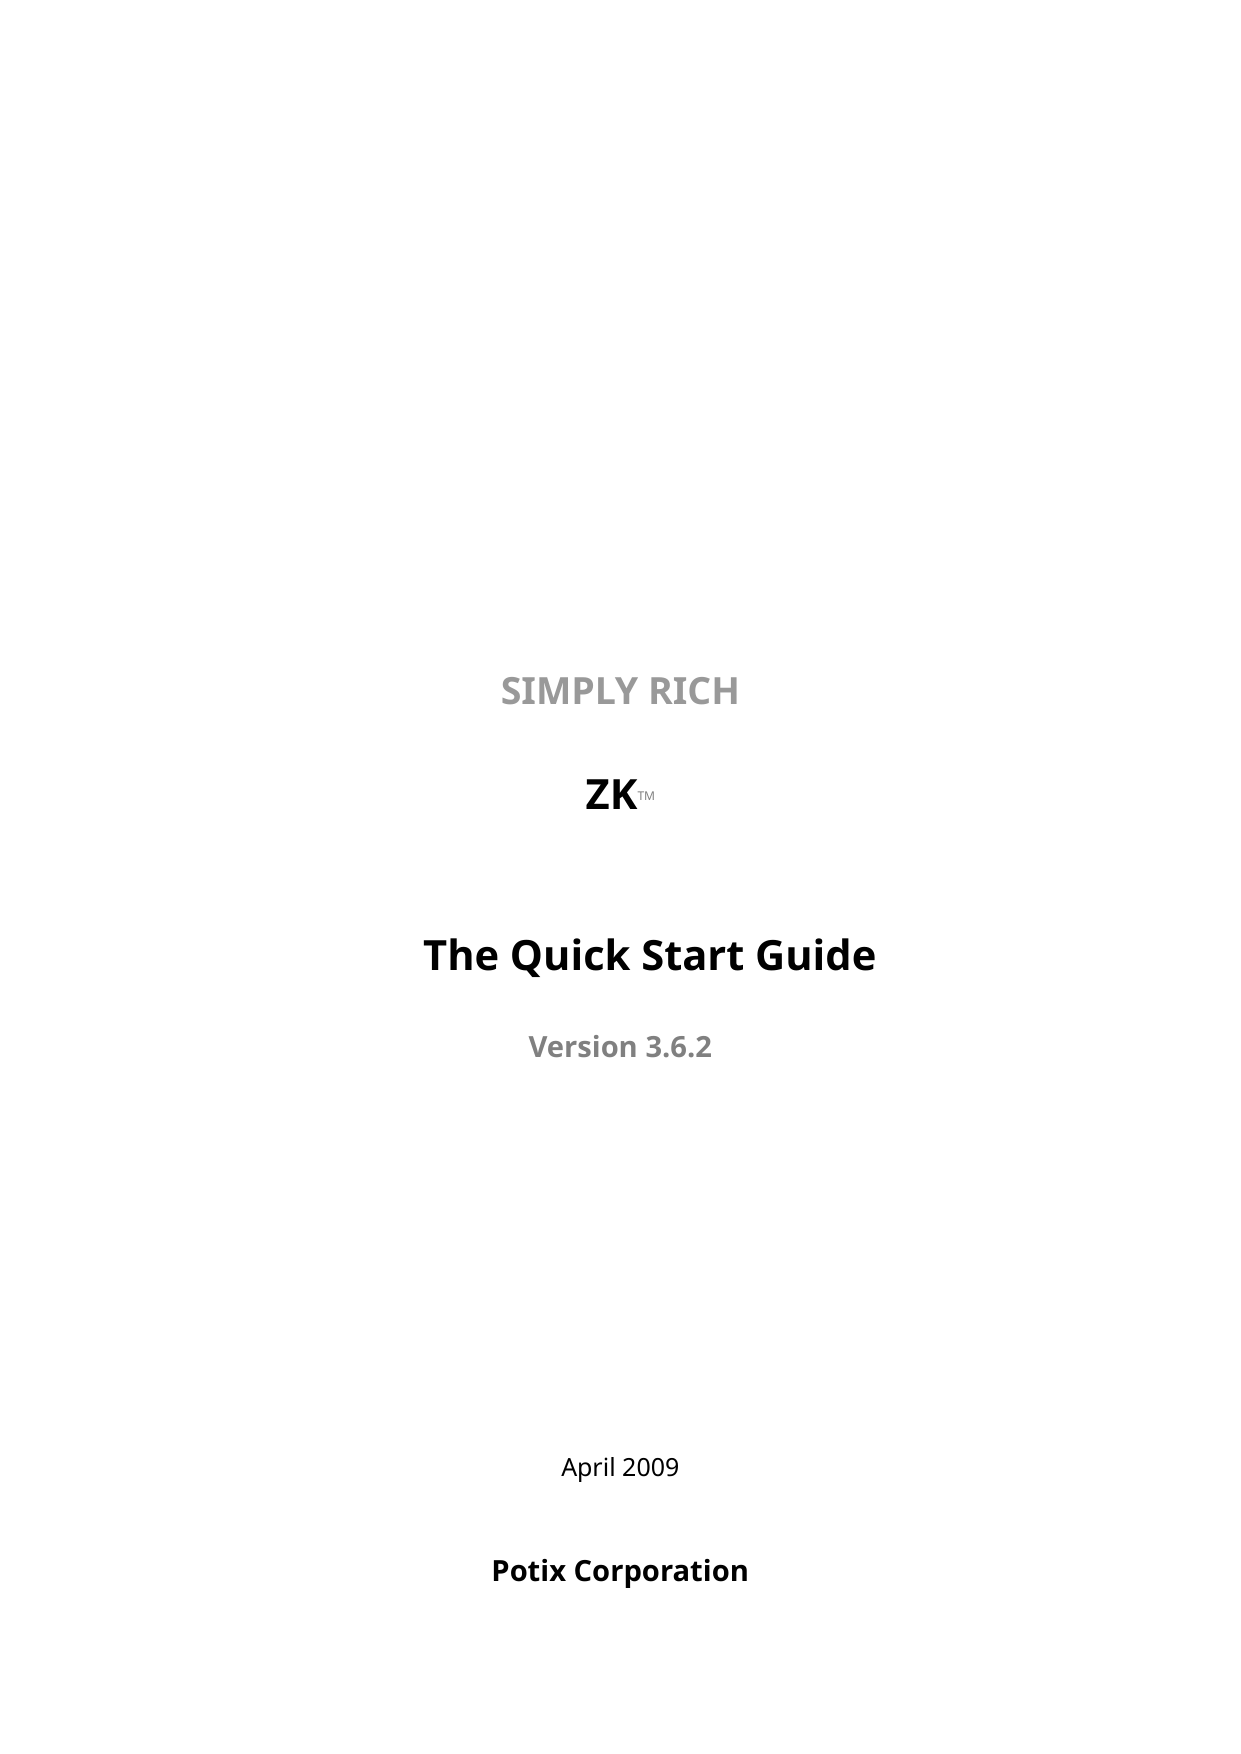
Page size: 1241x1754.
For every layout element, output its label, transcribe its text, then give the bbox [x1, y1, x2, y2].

text April 2009 [118, 1449, 1122, 1483]
text SIMPLY RICH [118, 664, 1122, 715]
text Potix Corporation [118, 1551, 1122, 1590]
title The Quick Start Guide [177, 926, 1122, 983]
text ZKTM [118, 765, 1122, 822]
subtitle Version 3.6.2 [118, 1026, 1122, 1066]
